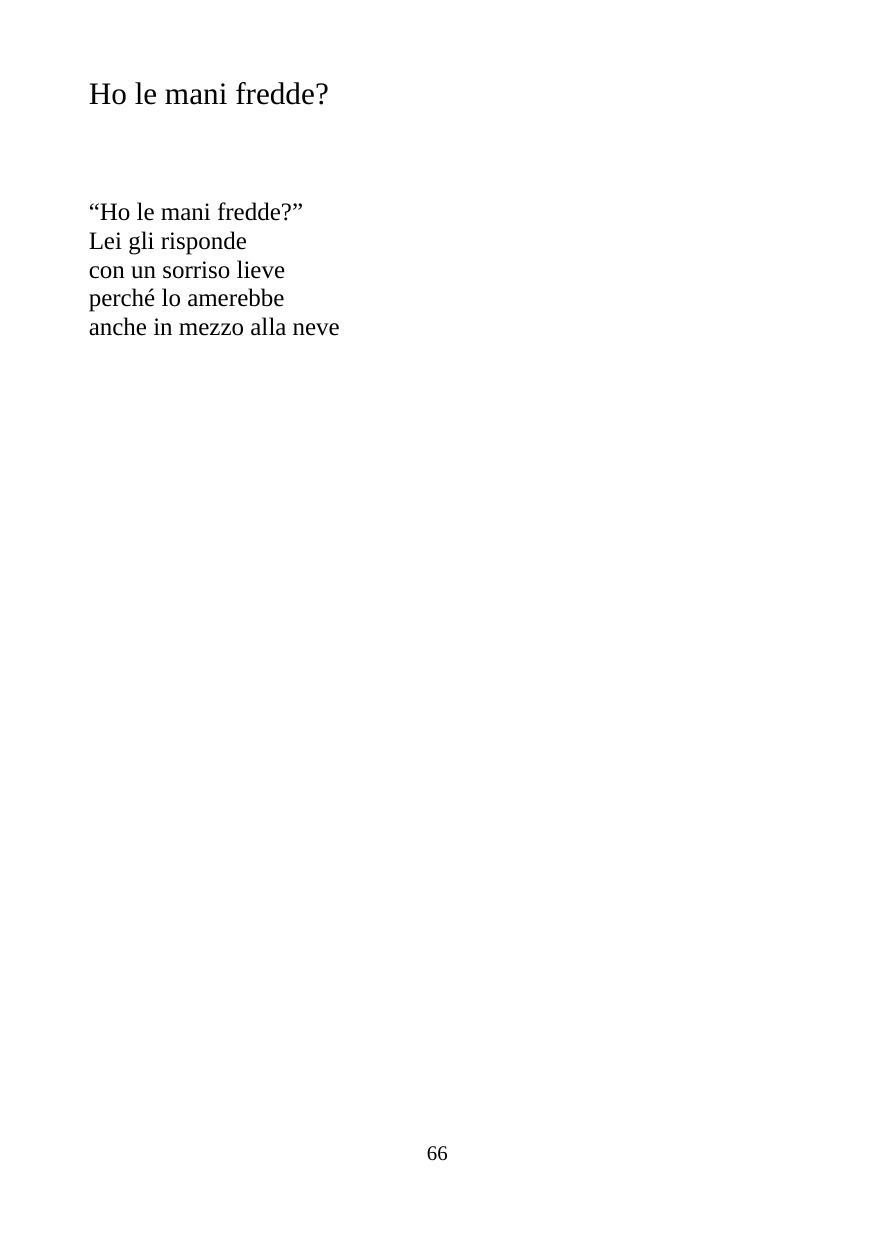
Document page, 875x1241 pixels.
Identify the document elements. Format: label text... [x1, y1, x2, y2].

text Ho le mani fredde? [88, 75, 786, 111]
text “Ho le mani fredde?” Lei gli risponde con un sorriso lieve perché lo amerebbe anche in mezzo alla neve [88, 197, 786, 341]
